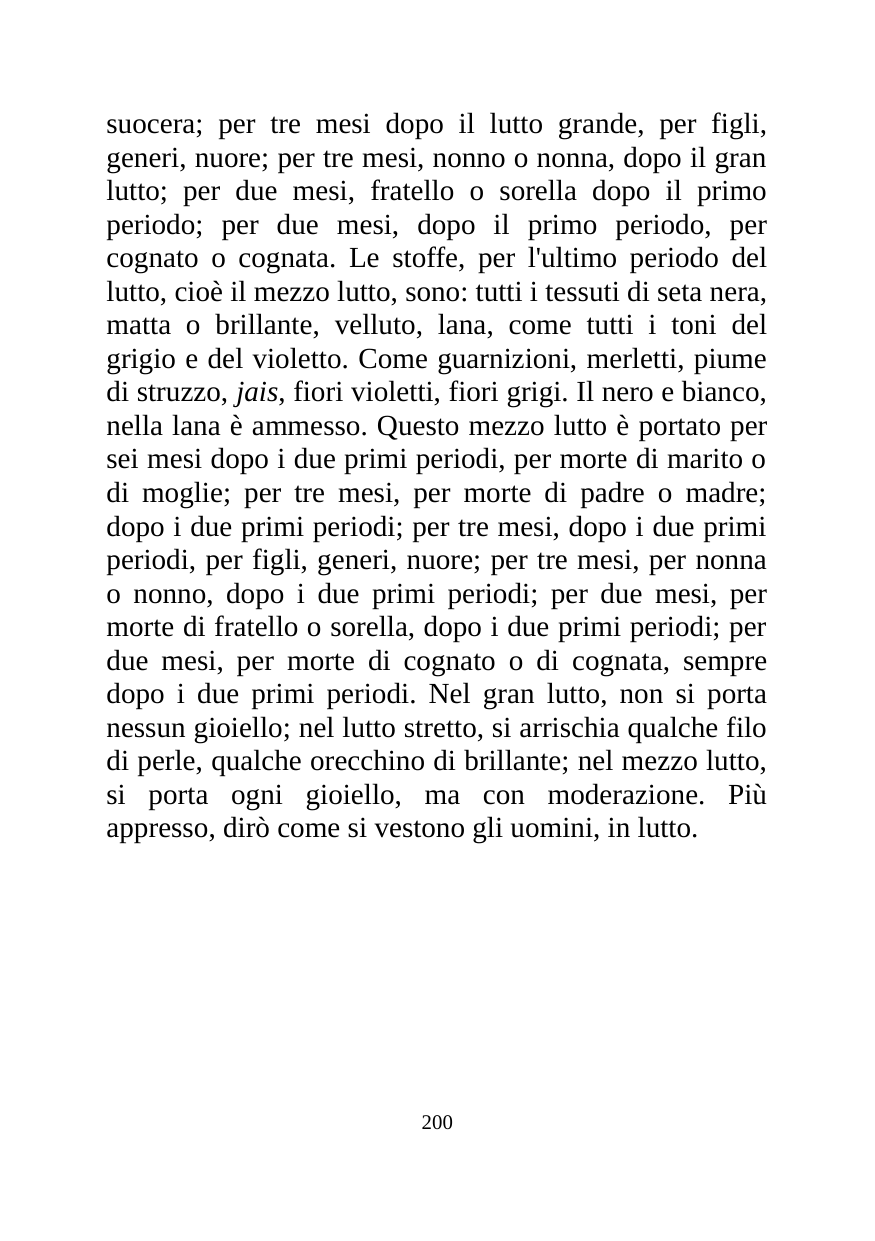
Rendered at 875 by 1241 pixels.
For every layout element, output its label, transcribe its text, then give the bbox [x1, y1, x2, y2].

text suocera; per tre mesi dopo il lutto grande, per figli, generi, nuore; per tre mesi, nonno o nonna, dopo il gran lutto; per due mesi, fratello o sorella dopo il primo periodo; per due mesi, dopo il primo periodo, per cognato o cognata. Le stoffe, per l'ultimo periodo del lutto, cioè il mezzo lutto, sono: tutti i tessuti di seta nera, matta o brillante, velluto, lana, come tutti i toni del grigio e del violetto. Come guarnizioni, merletti, piume di struzzo, jais, fiori violetti, fiori grigi. Il nero e bianco, nella lana è ammesso. Questo mezzo lutto è portato per sei mesi dopo i due primi periodi, per morte di marito o di moglie; per tre mesi, per morte di padre o madre; dopo i due primi periodi; per tre mesi, dopo i due primi periodi, per figli, generi, nuore; per tre mesi, per nonna o nonno, dopo i due primi periodi; per due mesi, per morte di fratello o sorella, dopo i due primi periodi; per due mesi, per morte di cognato o di cognata, sempre dopo i due primi periodi. Nel gran lutto, non si porta nessun gioiello; nel lutto stretto, si arrischia qualche filo di perle, qualche orecchino di brillante; nel mezzo lutto, si porta ogni gioiello, ma con moderazione. Più appresso, dirò come si vestono gli uomini, in lutto. [106, 106, 768, 844]
